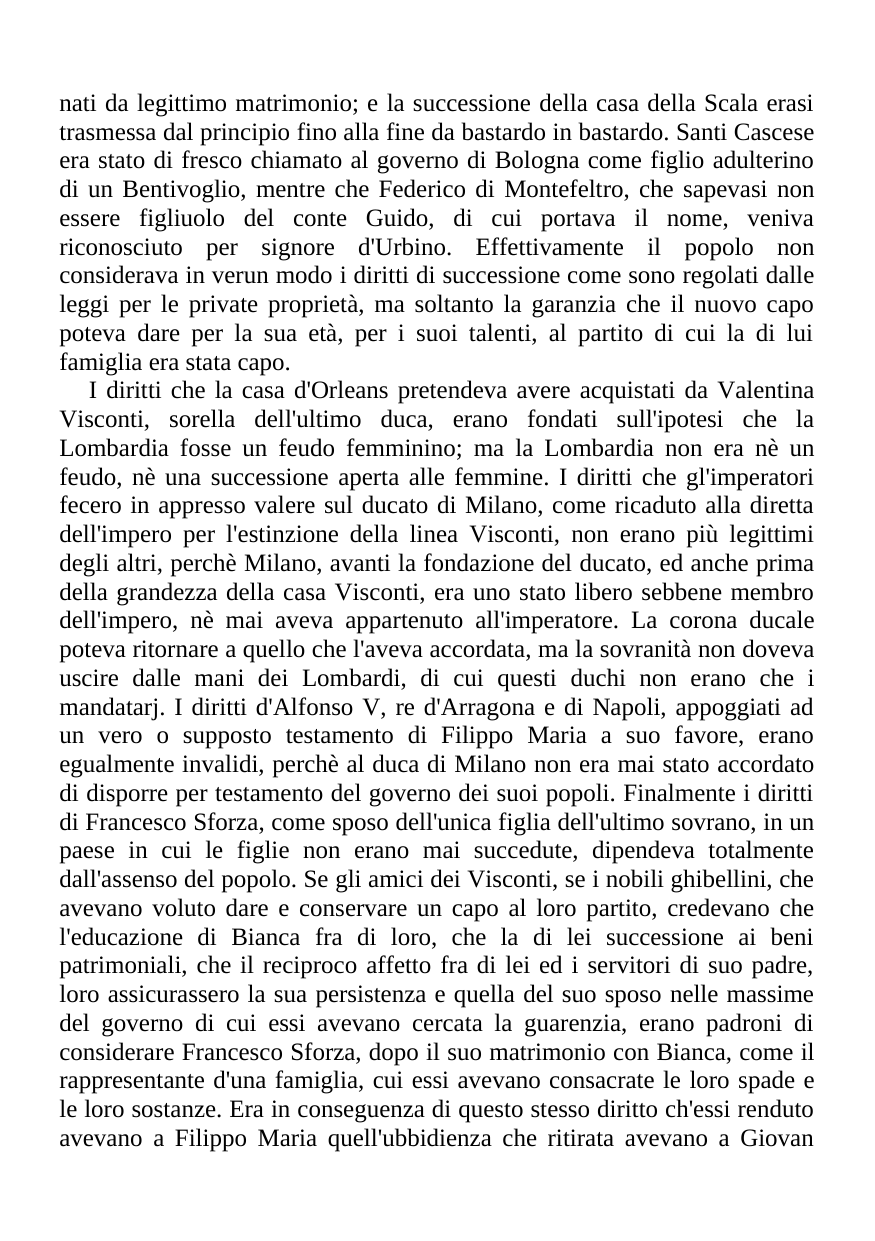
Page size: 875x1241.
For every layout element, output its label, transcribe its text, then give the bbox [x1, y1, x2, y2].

text I diritti che la casa d'Orleans pretendeva avere acquistati da Valentina Visconti, sorella dell'ultimo duca, erano fondati sull'ipotesi che la Lombardia fosse un feudo femminino; ma la Lombardia non era nè un feudo, nè una successione aperta alle femmine. I diritti che gl'imperatori fecero in appresso valere sul ducato di Milano, come ricaduto alla diretta dell'impero per l'estinzione della linea Visconti, non erano più legittimi degli altri, perchè Milano, avanti la fondazione del ducato, ed anche prima della grandezza della casa Visconti, era uno stato libero sebbene membro dell'impero, nè mai aveva appartenuto all'imperatore. La corona ducale poteva ritornare a quello che l'aveva accordata, ma la sovranità non doveva uscire dalle mani dei Lombardi, di cui questi duchi non erano che i mandatarj. I diritti d'Alfonso V, re d'Arragona e di Napoli, appoggiati ad un vero o supposto testamento di Filippo Maria a suo favore, erano egualmente invalidi, perchè al duca di Milano non era mai stato accordato di disporre per testamento del governo dei suoi popoli. Finalmente i diritti di Francesco Sforza, come sposo dell'unica figlia dell'ultimo sovrano, in un paese in cui le figlie non erano mai succedute, dipendeva totalmente dall'assenso del popolo. Se gli amici dei Visconti, se i nobili ghibellini, che avevano voluto dare e conservare un capo al loro partito, credevano che l'educazione di Bianca fra di loro, che la di lei successione ai beni patrimoniali, che il reciproco affetto fra di lei ed i servitori di suo padre, loro assicurassero la sua persistenza e quella del suo sposo nelle massime del governo di cui essi avevano cercata la guarenzia, erano padroni di considerare Francesco Sforza, dopo il suo matrimonio con Bianca, come il rappresentante d'una famiglia, cui essi avevano consacrate le loro spade e le loro sostanze. Era in conseguenza di questo stesso diritto ch'essi renduto avevano a Filippo Maria quell'ubbidienza che ritirata avevano a Giovan [59, 375, 815, 1152]
text nati da legittimo matrimonio; e la successione della casa della Scala erasi trasmessa dal principio fino alla fine da bastardo in bastardo. Santi Cascese era stato di fresco chiamato al governo di Bologna come figlio adulterino di un Bentivoglio, mentre che Federico di Montefeltro, che sapevasi non essere figliuolo del conte Guido, di cui portava il nome, veniva riconosciuto per signore d'Urbino. Effettivamente il popolo non considerava in verun modo i diritti di successione come sono regolati dalle leggi per le private proprietà, ma soltanto la garanzia che il nuovo capo poteva dare per la sua età, per i suoi talenti, al partito di cui la di lui famiglia era stata capo. [59, 88, 815, 375]
